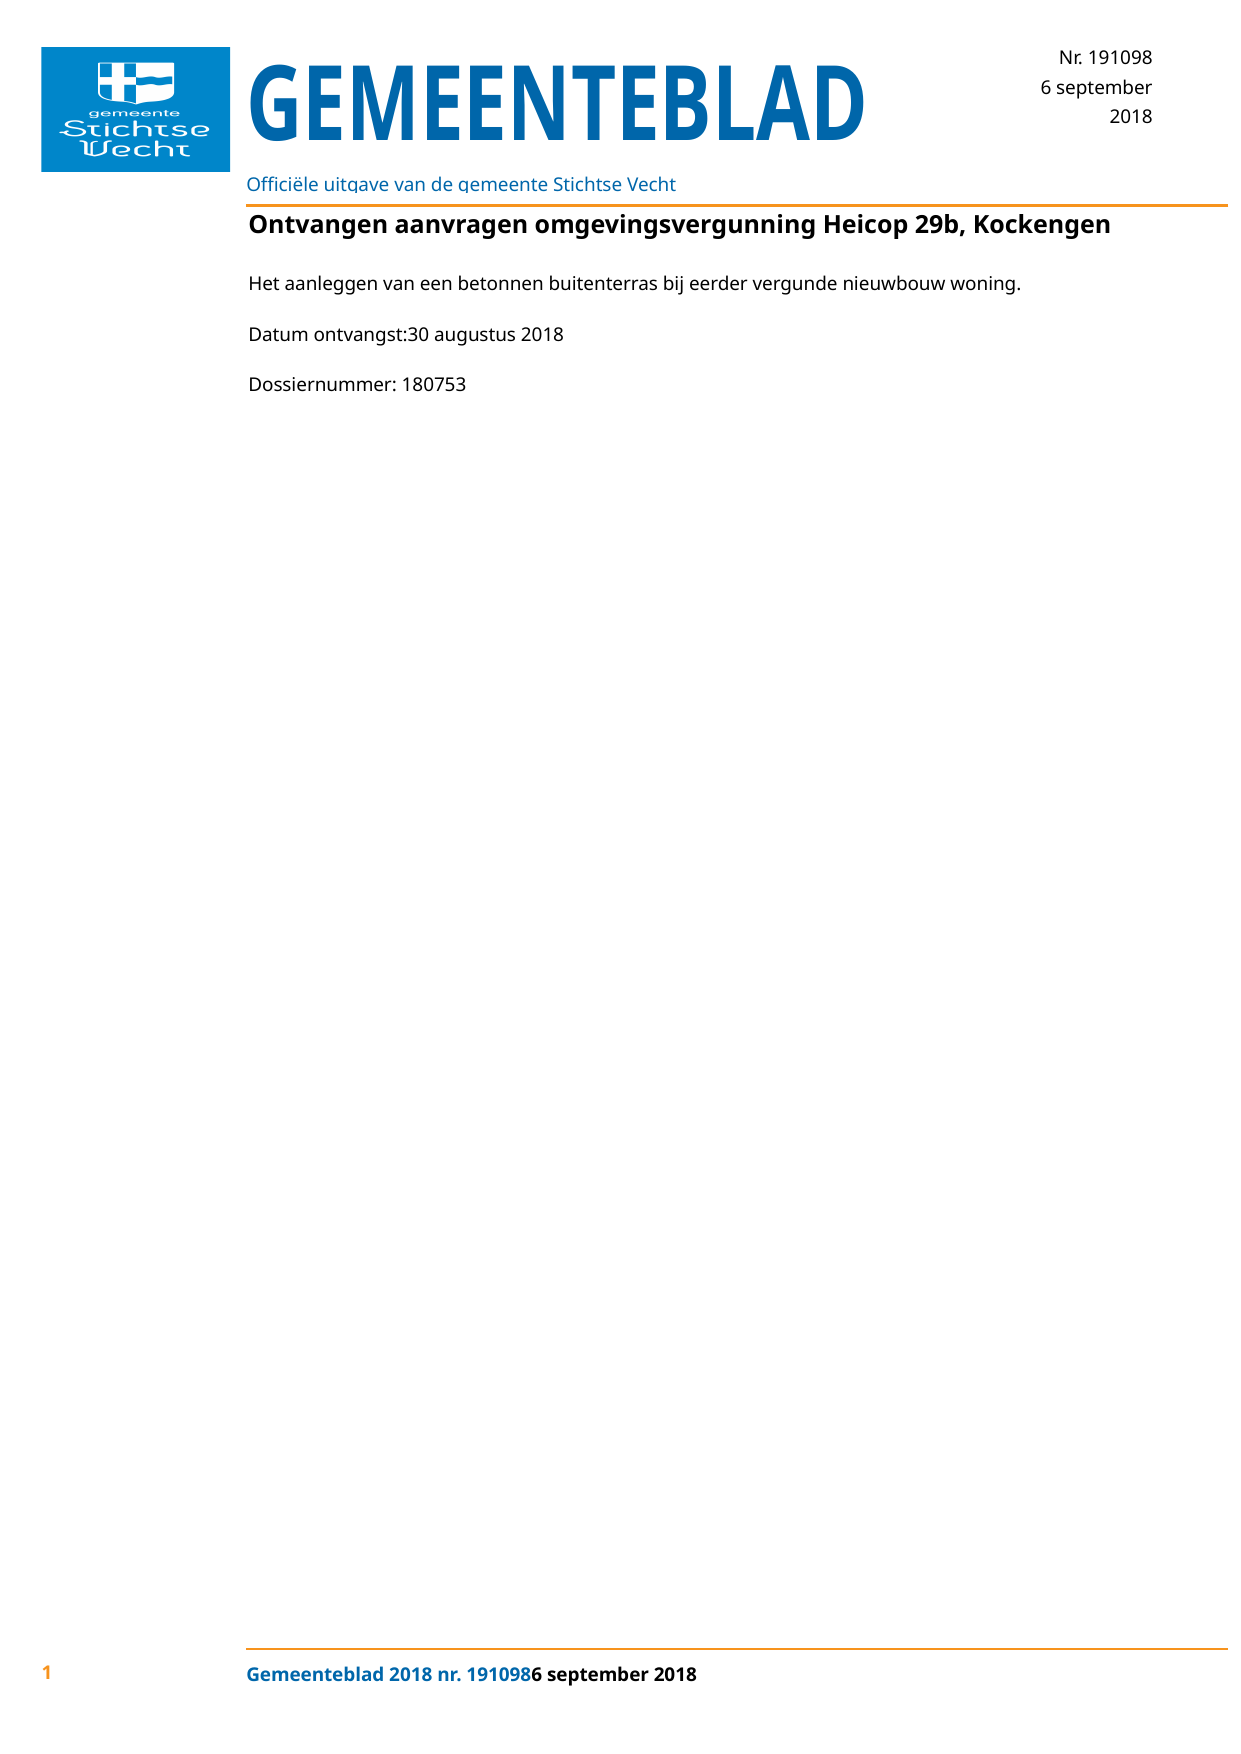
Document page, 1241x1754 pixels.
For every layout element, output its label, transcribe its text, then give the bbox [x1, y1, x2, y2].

text Ontvangen aanvragen omgevingsvergunning Heicop 29b, Kockengen [248, 207, 1152, 241]
picture [137, 63, 174, 103]
text Datum ontvangst:30 augustus 2018 [248, 321, 1152, 346]
text Dossiernummer: 180753 [248, 371, 1152, 397]
text Het aanleggen van een betonnen buitenterras bij eerder vergunde nieuwbouw woning. [248, 270, 1152, 296]
picture [99, 63, 135, 101]
